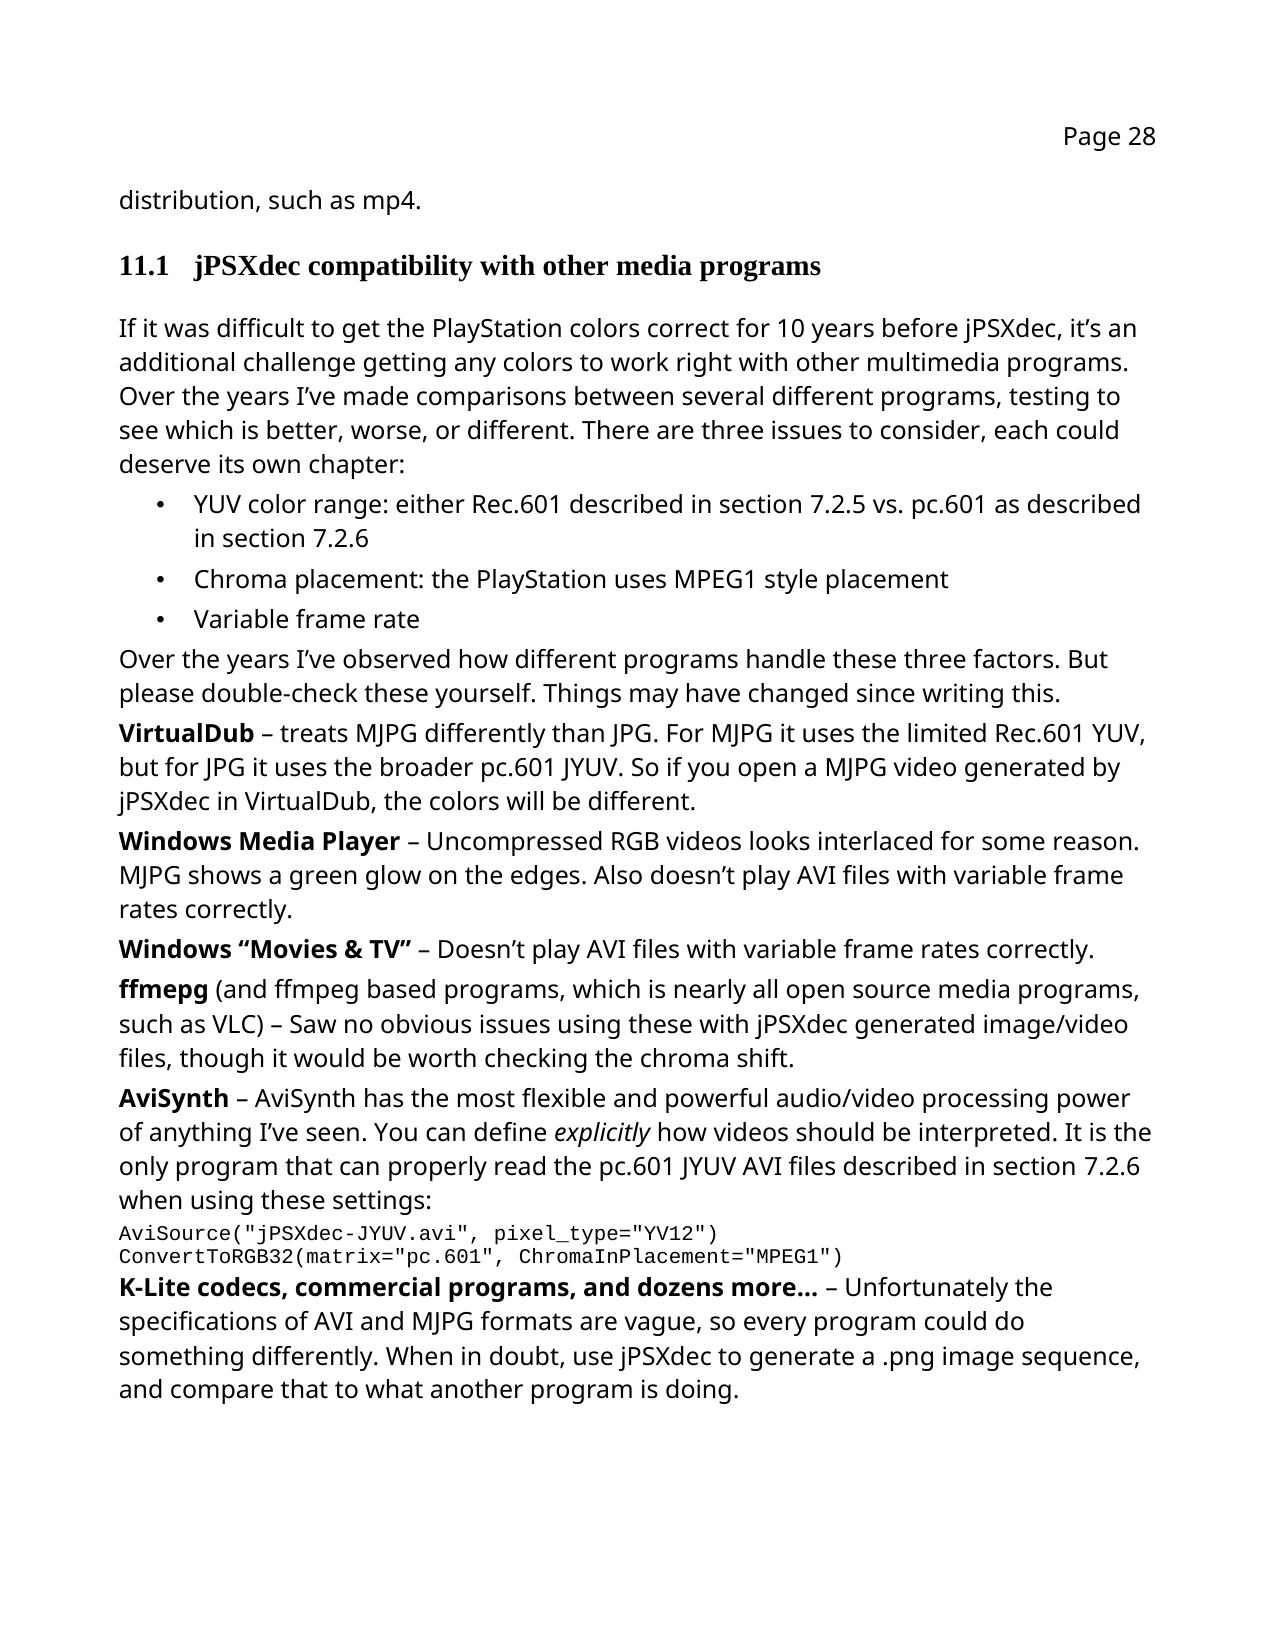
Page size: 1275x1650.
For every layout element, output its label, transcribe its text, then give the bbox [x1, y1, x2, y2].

text AviSource("jPSXdec-JYUV.avi", pixel_type="YV12") [118, 1223, 1156, 1246]
text distribution, such as mp4. [118, 183, 1156, 217]
text If it was difficult to get the PlayStation colors correct for 10 years before jPSXdec, it’s an additional challenge getting any colors to work right with other multimedia programs. Over the years I’ve made comparisons between several different programs, testing to see which is better, worse, or different. There are three issues to consider, each could deserve its own chapter: [118, 311, 1156, 481]
text VirtualDub – treats MJPG differently than JPG. For MJPG it uses the limited Rec.601 YUV, but for JPG it uses the broader pc.601 JYUV. So if you open a MJPG video generated by jPSXdec in VirtualDub, the colors will be different. [118, 716, 1156, 818]
subtitle jPSXdec compatibility with other media programs [118, 248, 1156, 281]
text ConvertToRGB32(matrix="pc.601", ChromaInPlacement="MPEG1") [118, 1246, 1156, 1270]
list Chroma placement: the PlayStation uses MPEG1 style placement [156, 561, 1156, 595]
list Variable frame rate [156, 601, 1156, 635]
text AviSynth – AviSynth has the most flexible and powerful audio/video processing power of anything I’ve seen. You can define explicitly how videos should be interpreted. It is the only program that can properly read the pc.601 JYUV AVI files described in section 7.2.6 when using these settings: [118, 1080, 1156, 1217]
text Over the years I’ve observed how different programs handle these three factors. But please double-check these yourself. Things may have changed since writing this. [118, 641, 1156, 709]
list YUV color range: either Rec.601 described in section 7.2.5 vs. pc.601 as described in section 7.2.6 [156, 487, 1156, 555]
text K-Lite codecs, commercial programs, and dozens more… – Unfortunately the specifications of AVI and MJPG formats are vague, so every program could do something differently. When in doubt, use jPSXdec to generate a .png image sequence, and compare that to what another program is doing. [118, 1270, 1156, 1406]
text ffmepg (and ffmpeg based programs, which is nearly all open source media programs, such as VLC) – Saw no obvious issues using these with jPSXdec generated image/video files, though it would be worth checking the chroma shift. [118, 972, 1156, 1074]
text Windows Media Player – Uncompressed RGB videos looks interlaced for some reason. MJPG shows a green glow on the edges. Also doesn’t play AVI files with variable frame rates correctly. [118, 824, 1156, 926]
text Windows “Movies & TV” – Doesn’t play AVI files with variable frame rates correctly. [118, 932, 1156, 966]
